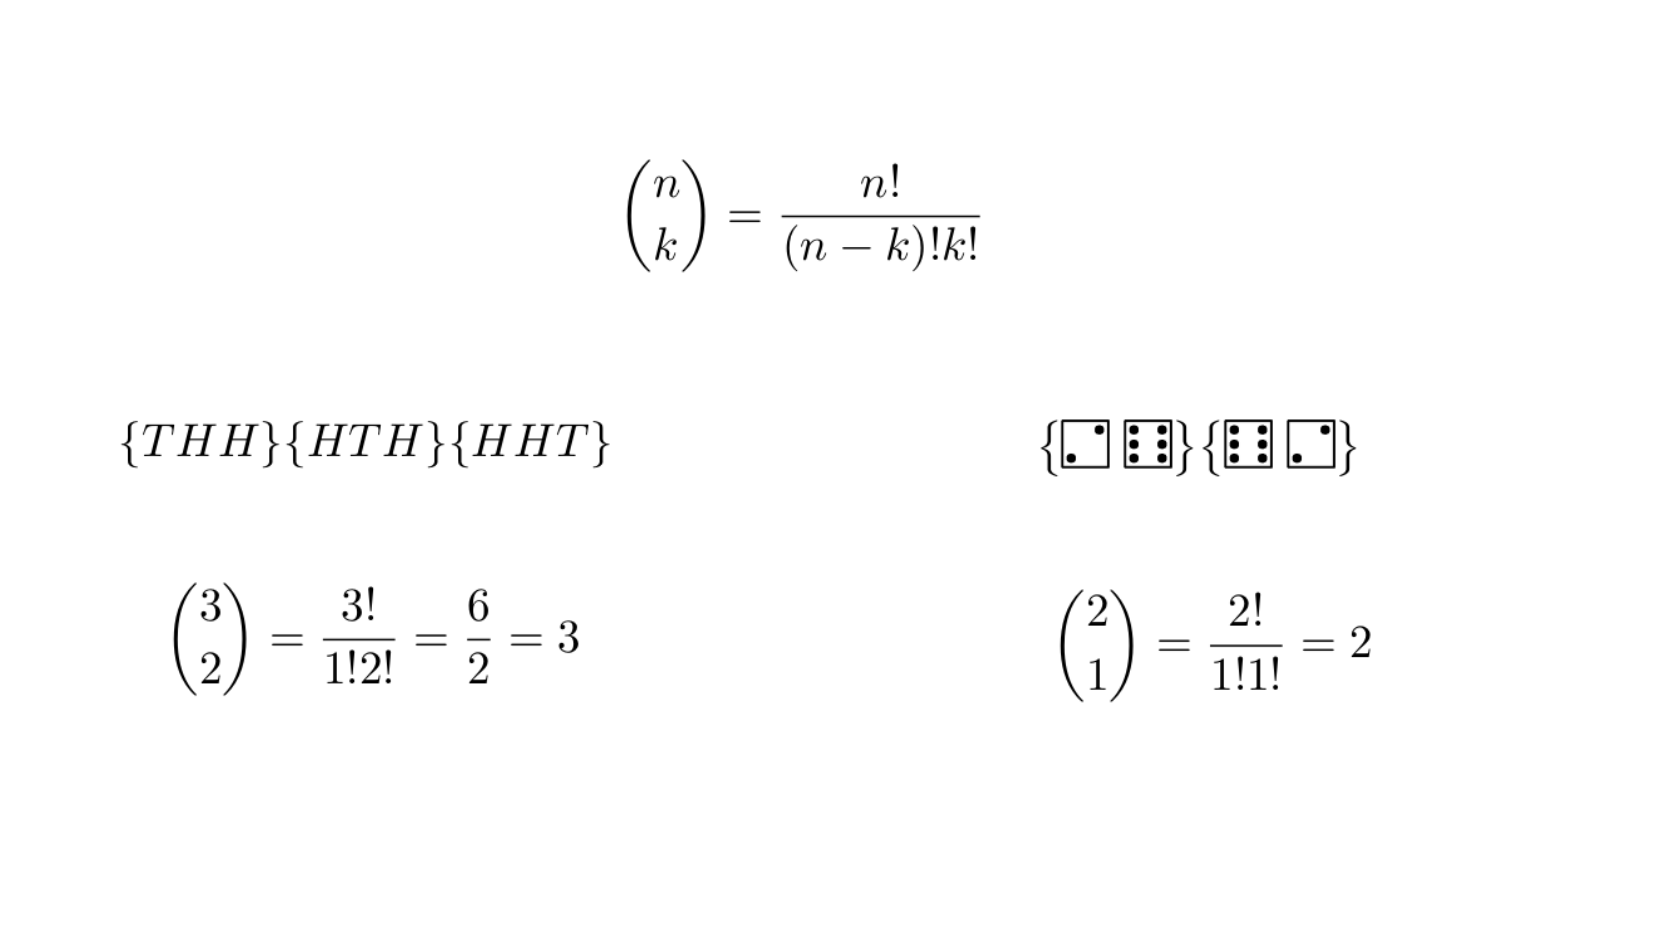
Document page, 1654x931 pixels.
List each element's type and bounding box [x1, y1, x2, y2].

picture [604, 153, 993, 280]
picture [158, 566, 591, 705]
picture [1027, 412, 1367, 479]
picture [113, 411, 611, 471]
picture [1051, 578, 1382, 710]
